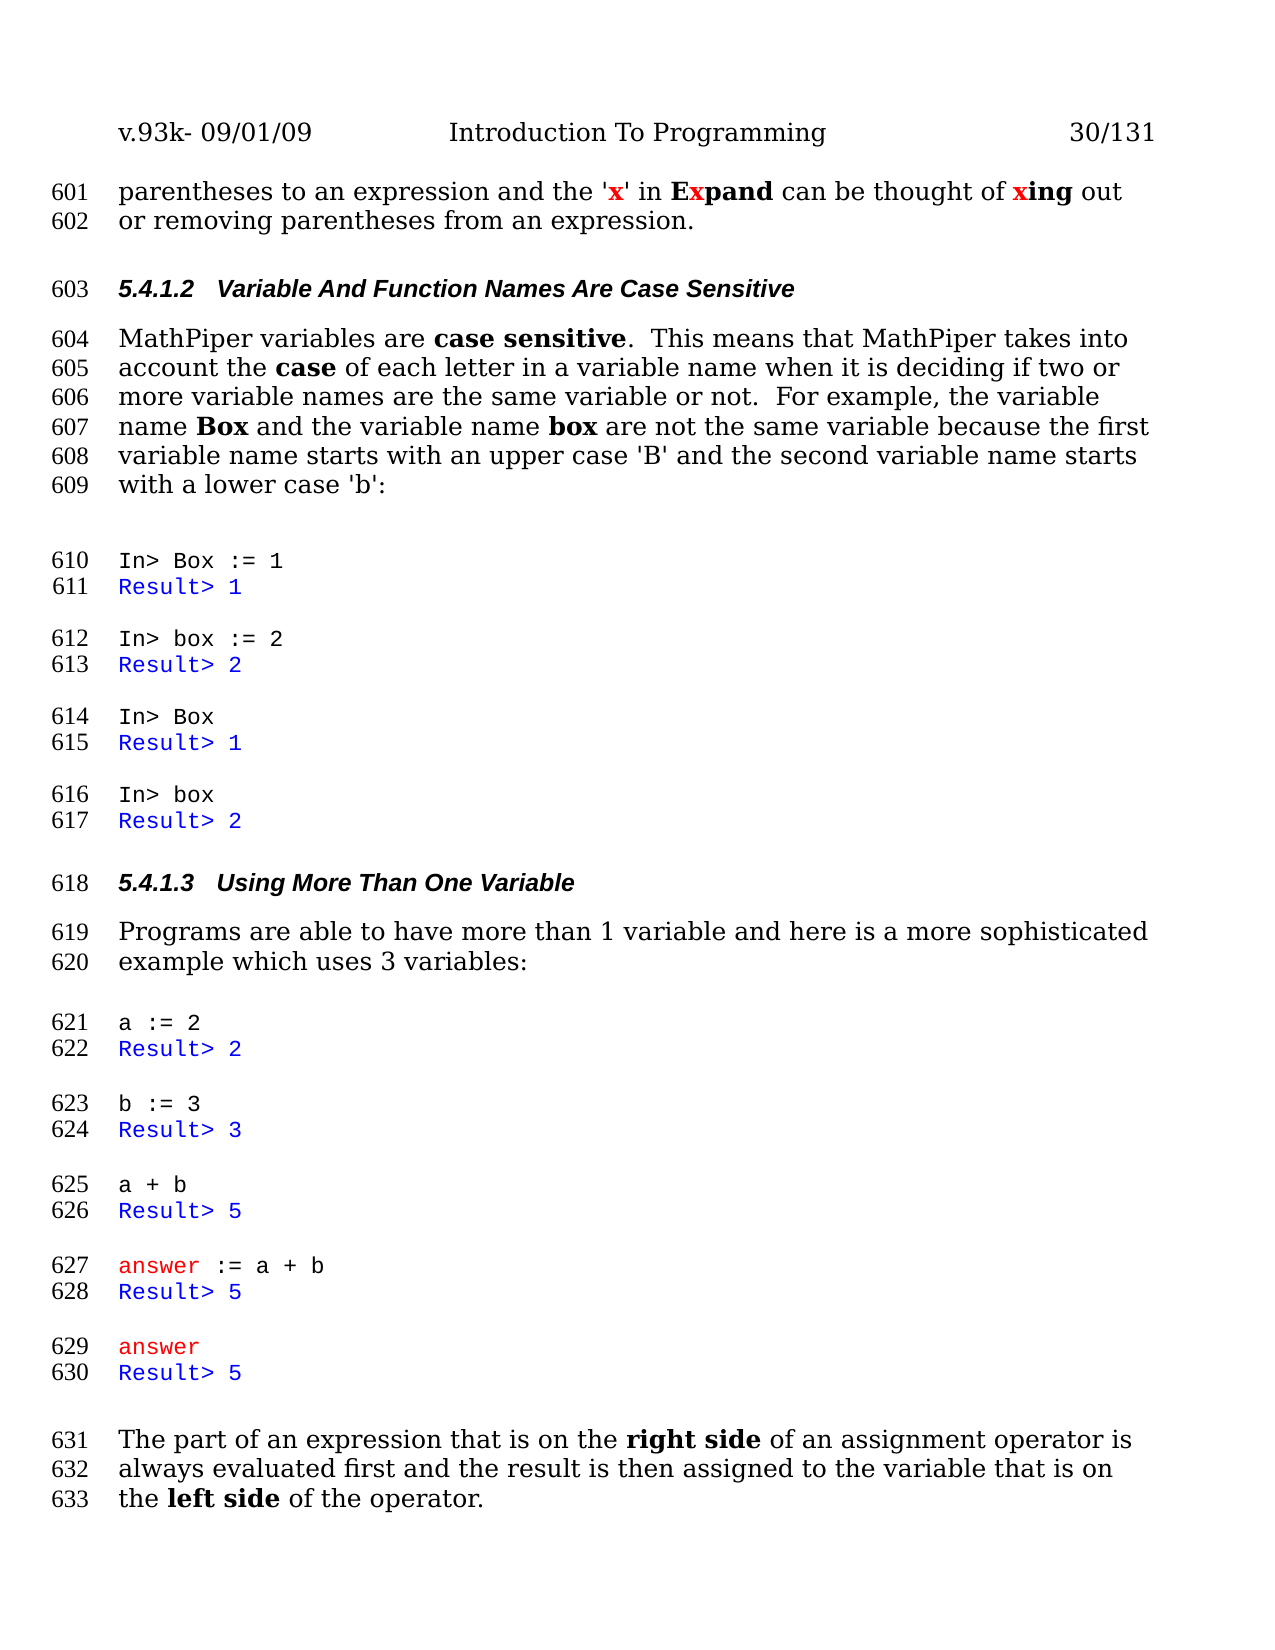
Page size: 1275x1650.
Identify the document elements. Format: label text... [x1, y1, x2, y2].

text In> Box := 1 [118, 550, 1157, 576]
text answer [118, 1335, 1157, 1361]
text a := 2 [118, 1011, 1157, 1037]
text MathPiper variables are case sensitive. This means that MathPiper takes into account the case of each letter in a variable name when it is deciding if two or more variable names are the same variable or not. For example, the variable name Box and the variable name box are not the same variable because the first variable name starts with an upper case 'B' and the second variable name starts with a lower case 'b': [118, 324, 1157, 499]
text Result> 2 [118, 653, 1157, 679]
subtitle Using More Than One Variable [118, 868, 1157, 897]
text answer := a + b [118, 1254, 1157, 1280]
text Result> 2 [118, 1037, 1157, 1063]
text Result> 5 [118, 1199, 1157, 1225]
text In> Box [118, 705, 1157, 731]
text parentheses to an expression and the 'x' in Expand can be thought of xing out or removing parentheses from an expression. [118, 177, 1157, 235]
text a + b [118, 1173, 1157, 1199]
text b := 3 [118, 1092, 1157, 1118]
text Programs are able to have more than 1 variable and here is a more sophisticated example which uses 3 variables: [118, 917, 1157, 976]
text Result> 2 [118, 809, 1157, 835]
text Result> 1 [118, 731, 1157, 757]
text Result> 5 [118, 1280, 1157, 1306]
text In> box [118, 783, 1157, 809]
text In> box := 2 [118, 627, 1157, 653]
text Result> 3 [118, 1118, 1157, 1144]
text Result> 1 [118, 576, 1157, 602]
text The part of an expression that is on the right side of an assignment operator is always evaluated first and the result is then assigned to the variable that is on the left side of the operator. [118, 1425, 1157, 1513]
subtitle Variable And Function Names Are Case Sensitive [118, 274, 1157, 303]
text Result> 5 [118, 1361, 1157, 1387]
